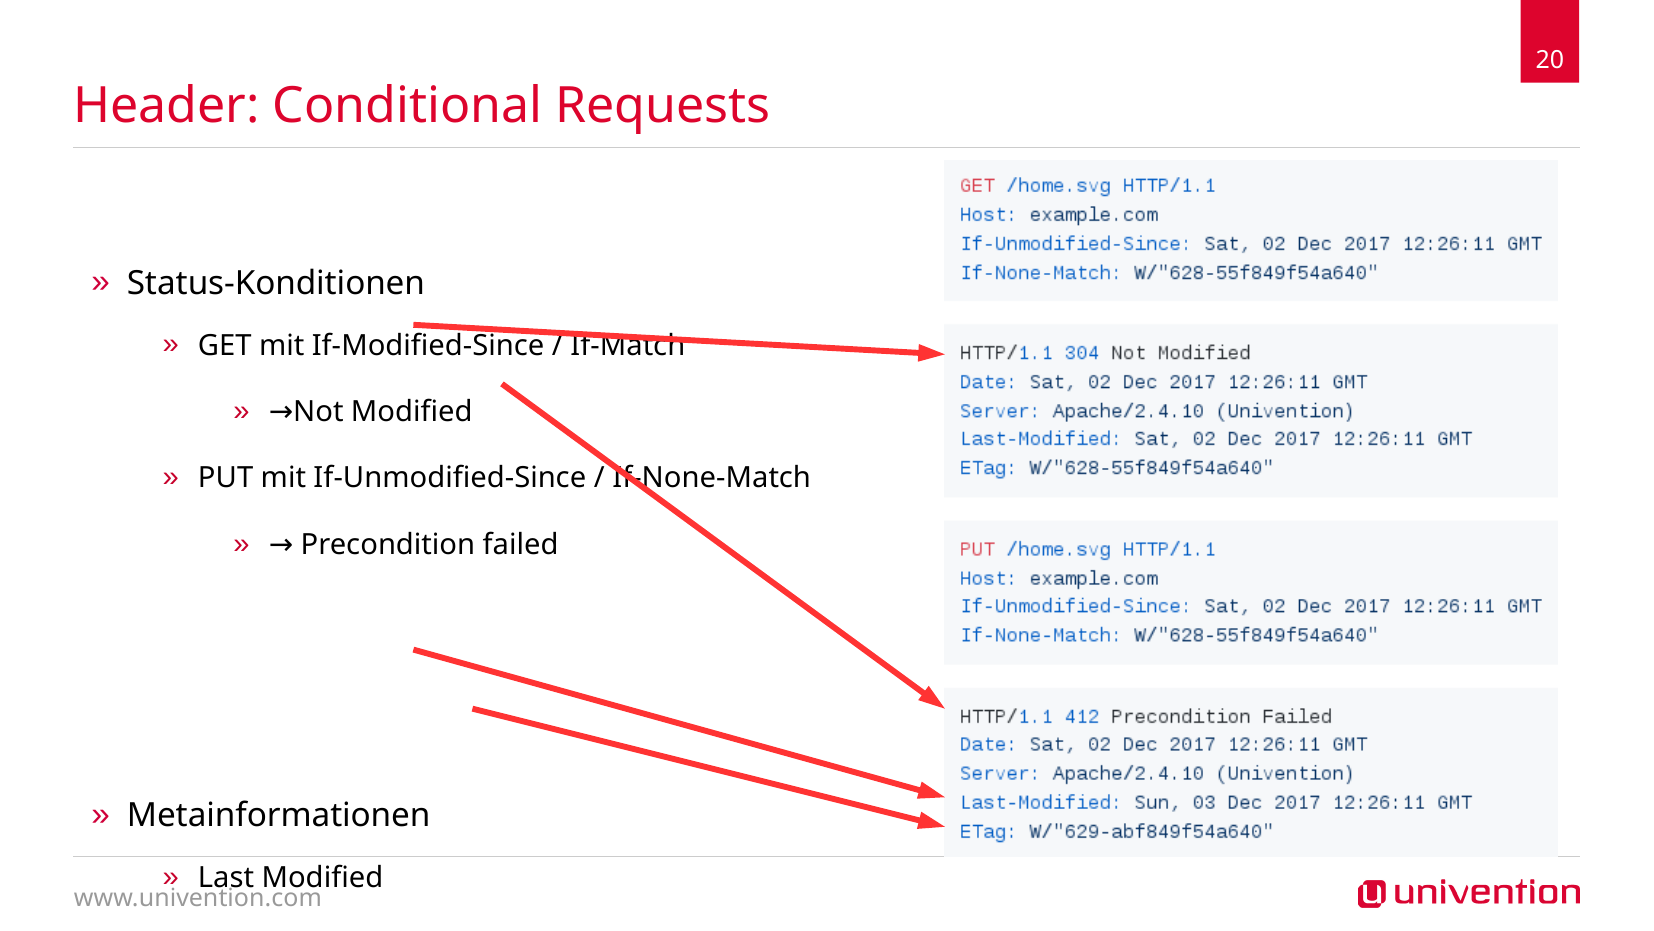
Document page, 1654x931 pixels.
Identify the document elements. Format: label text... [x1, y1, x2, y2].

picture [944, 160, 1558, 857]
picture [1358, 879, 1580, 908]
list Status-Konditionen GET mit If-Modified-Since / If-Match →Not Modified PUT mit If-Unmodified-Since / If-None-Match → Precondition failed Metainformationen Last Modified Entity Tags (ETag) [73, 236, 944, 827]
title Header: Conditional Requests [73, 59, 1580, 148]
